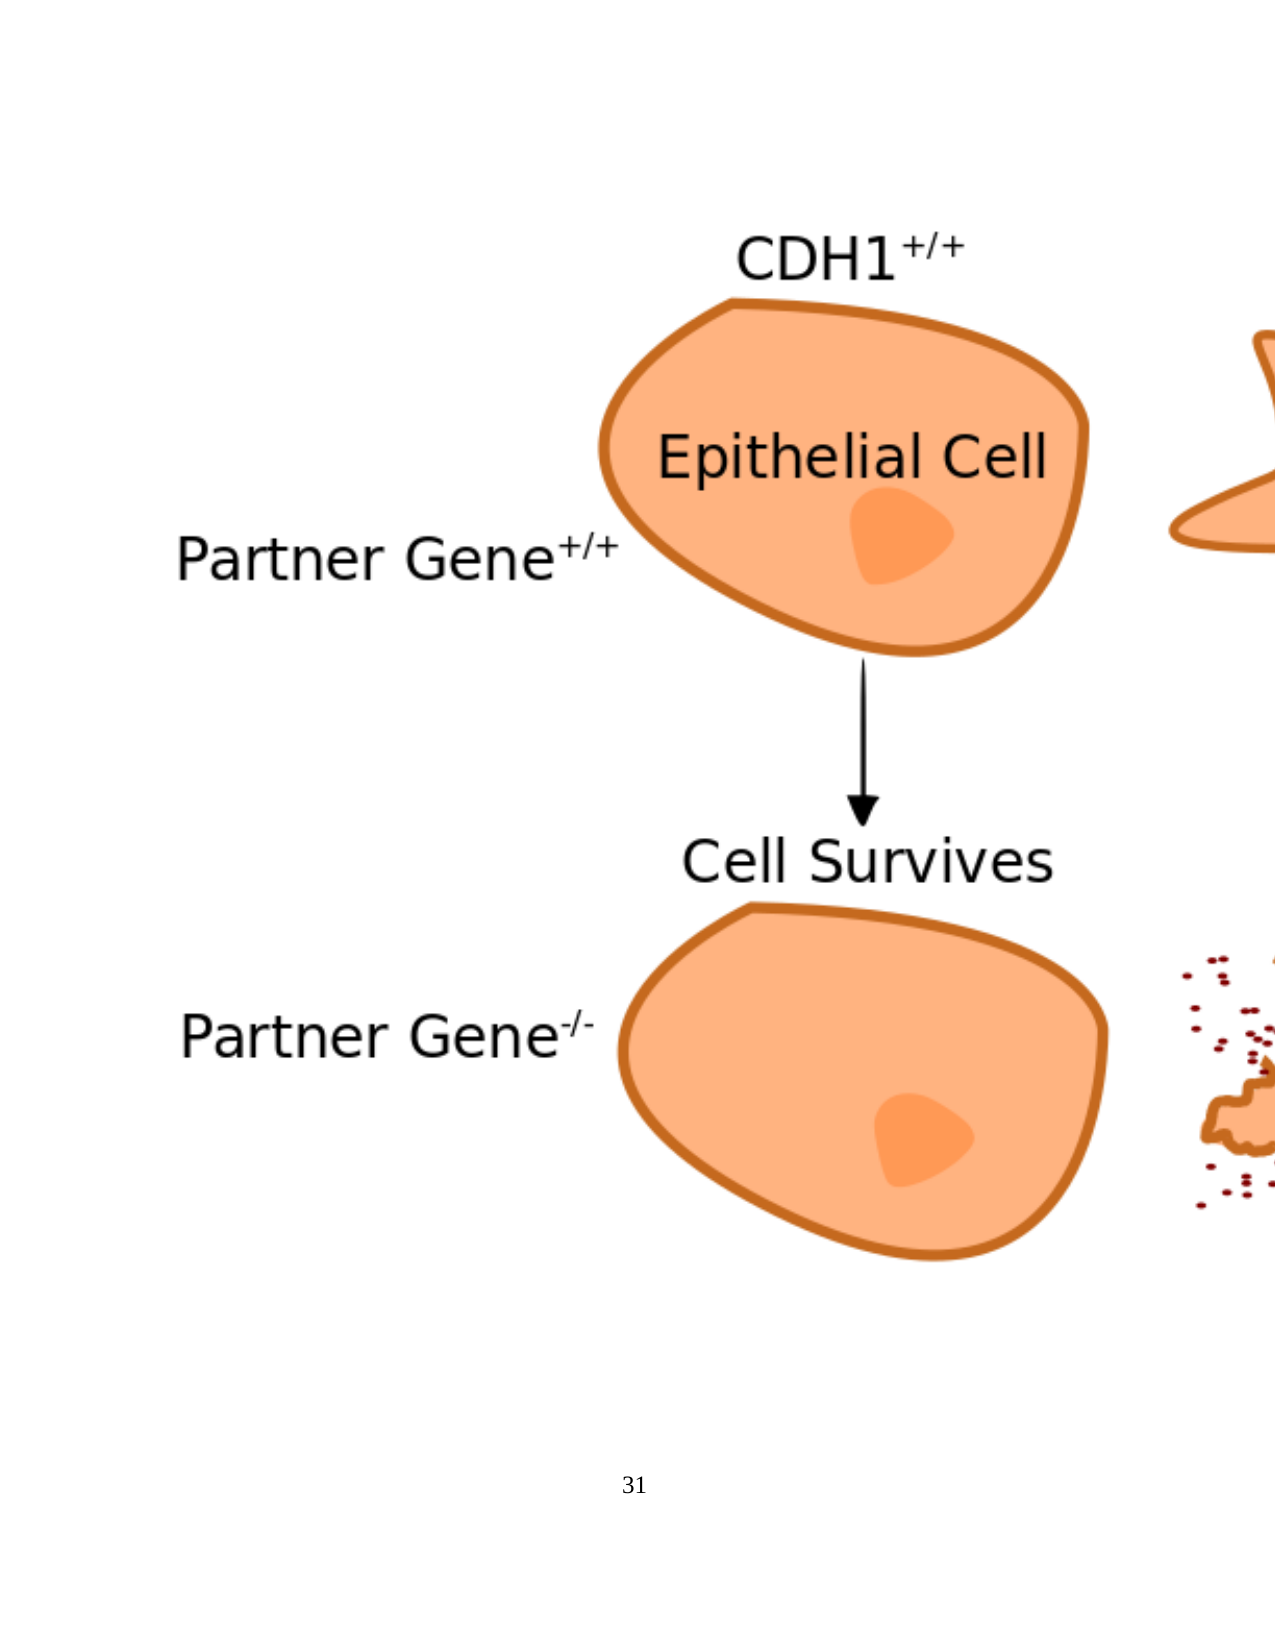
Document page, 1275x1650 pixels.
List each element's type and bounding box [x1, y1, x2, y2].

picture [150, 150, 1275, 1400]
